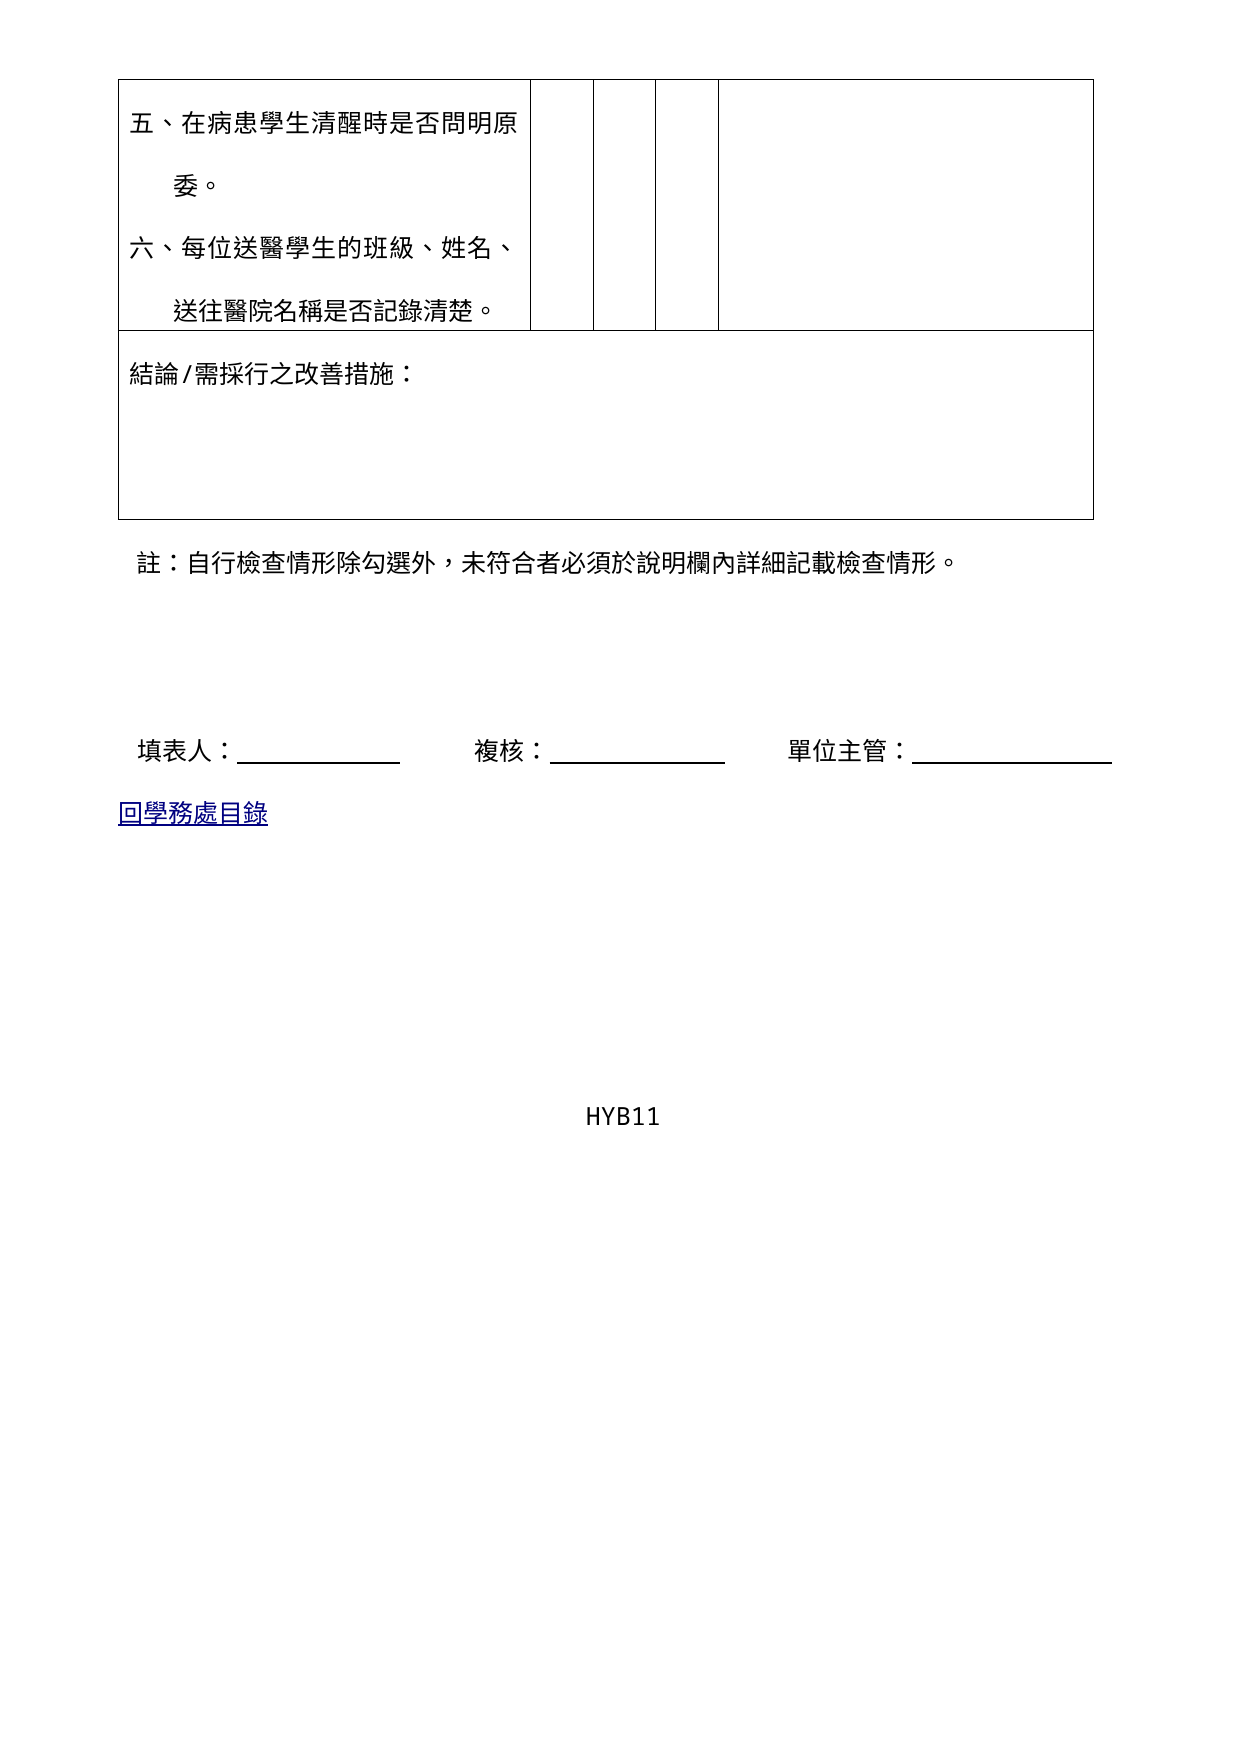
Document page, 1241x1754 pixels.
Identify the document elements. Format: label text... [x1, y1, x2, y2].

text 填表人： 複核： 單位主管： [137, 707, 1122, 770]
table_cell 五、在病患學生清醒時是否問明原委。 六、每位送醫學生的班級、姓名、送往醫院名稱是否記錄清楚。 [119, 80, 530, 330]
table_cell [656, 80, 718, 330]
table_cell 結論/需採行之改善措施： [119, 331, 1093, 519]
text HYB11-4 [586, 1098, 674, 1136]
text 回學務處目錄 [118, 770, 1122, 832]
table_cell [719, 80, 1093, 330]
table_cell [531, 80, 593, 330]
table_cell [594, 80, 655, 330]
text 註：自行檢查情形除勾選外，未符合者必須於說明欄內詳細記載檢查情形。 [137, 520, 1122, 582]
